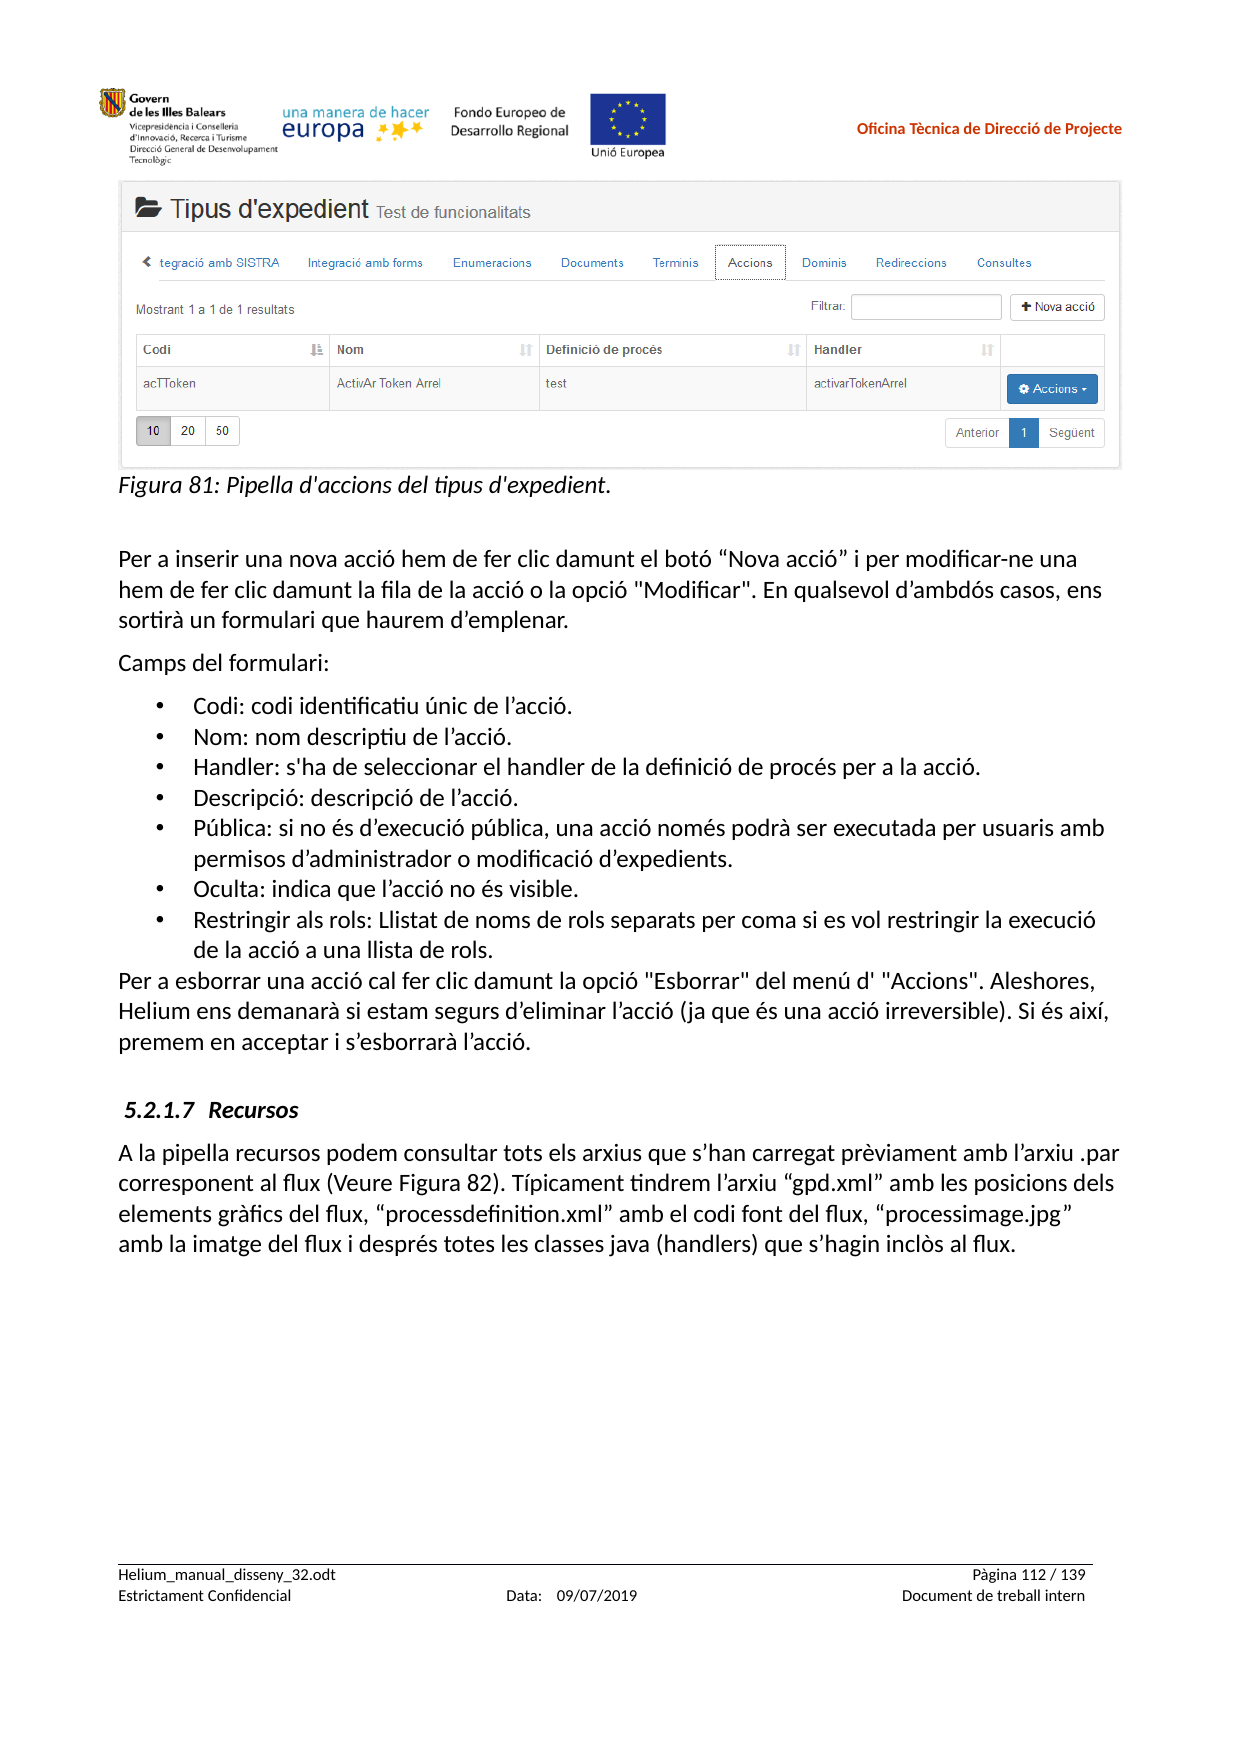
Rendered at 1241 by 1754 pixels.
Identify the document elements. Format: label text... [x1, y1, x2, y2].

list Nom: nom descriptiu de l’acció. [156, 721, 1122, 751]
text Camps del formulari: [118, 647, 1122, 678]
subtitle Recursos [118, 1094, 1122, 1124]
text Figura 81: Pipella d'accions del tipus d'expedient. [118, 470, 1122, 500]
list Pública: si no és d’execució pública, una acció només podrà ser executada per usuaris amb permisos d’administrador o modificació d’expedients. [156, 812, 1122, 873]
text A la pipella recursos podem consultar tots els arxius que s’han carregat prèviament amb l’arxiu .par corresponent al flux (Veure Figura 82). Típicament tindrem l’arxiu “gpd.xml” amb les posicions dels elements gràfics del flux, “processdefinition.xml” amb el codi font del flux, “processimage.jpg” amb la imatge del flux i després totes les classes java (handlers) que s’hagin inclòs al flux. [118, 1137, 1122, 1259]
list Restringir als rols: Llistat de noms de rols separats per coma si es vol restringir la execució de la acció a una llista de rols. [156, 904, 1122, 965]
list Codi: codi identificatiu únic de l’acció. [156, 690, 1122, 721]
list Descripció: descripció de l’acció. [156, 782, 1122, 812]
text Per a inserir una nova acció hem de fer clic damunt el botó “Nova acció” i per modificar-ne una hem de fer clic damunt la fila de la acció o la opció "Modificar". En qualsevol d’ambdós casos, ens sortirà un formulari que haurem d’emplenar. [118, 543, 1122, 635]
list Oculta: indica que l’acció no és visible. [156, 873, 1122, 904]
picture [118, 180, 1123, 470]
picture [99, 87, 668, 166]
list Handler: s'ha de seleccionar el handler de la definició de procés per a la acció. [156, 751, 1122, 782]
text Per a esborrar una acció cal fer clic damunt la opció "Esborrar" del menú d' "Accions". Aleshores, Helium ens demanarà si estam segurs d’eliminar l’acció (ja que és una acció irreversible). Si és així, premem en acceptar i s’esborrarà l’acció. [118, 965, 1122, 1057]
